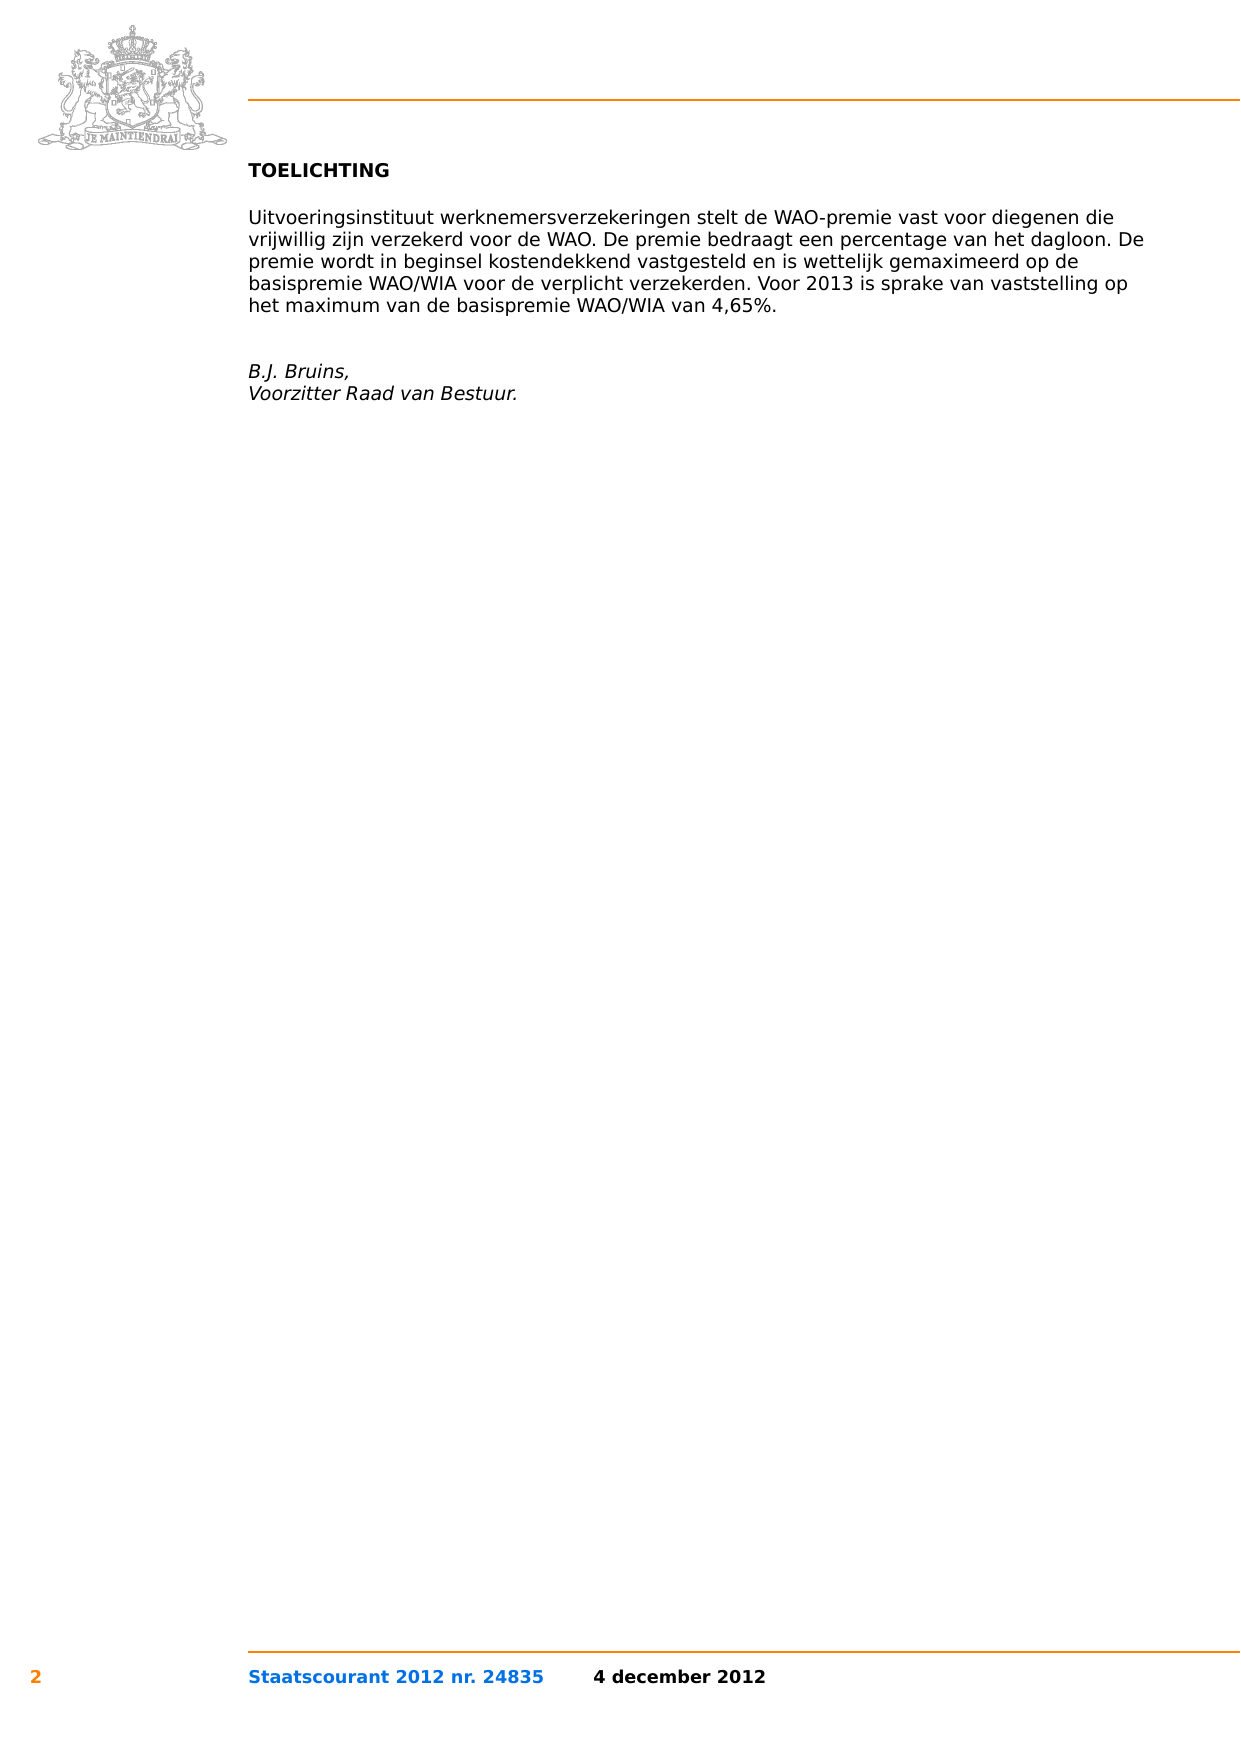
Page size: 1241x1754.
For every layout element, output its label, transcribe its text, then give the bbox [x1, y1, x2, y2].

text B.J. Bruins, Voorzitter Raad van Bestuur. [248, 339, 1163, 404]
subtitle TOELICHTING [248, 160, 1163, 182]
picture [38, 25, 227, 150]
text Uitvoeringsinstituut werknemersverzekeringen stelt de WAO-premie vast voor diegenen die vrijwillig zijn verzekerd voor de WAO. De premie bedraagt een percentage van het dagloon. De premie wordt in beginsel kostendekkend vastgesteld en is wettelijk gemaximeerd op de basispremie WAO/WIA voor de verplicht verzekerden. Voor 2013 is sprake van vaststelling op het maximum van de basispremie WAO/WIA van 4,65%. [248, 207, 1163, 317]
